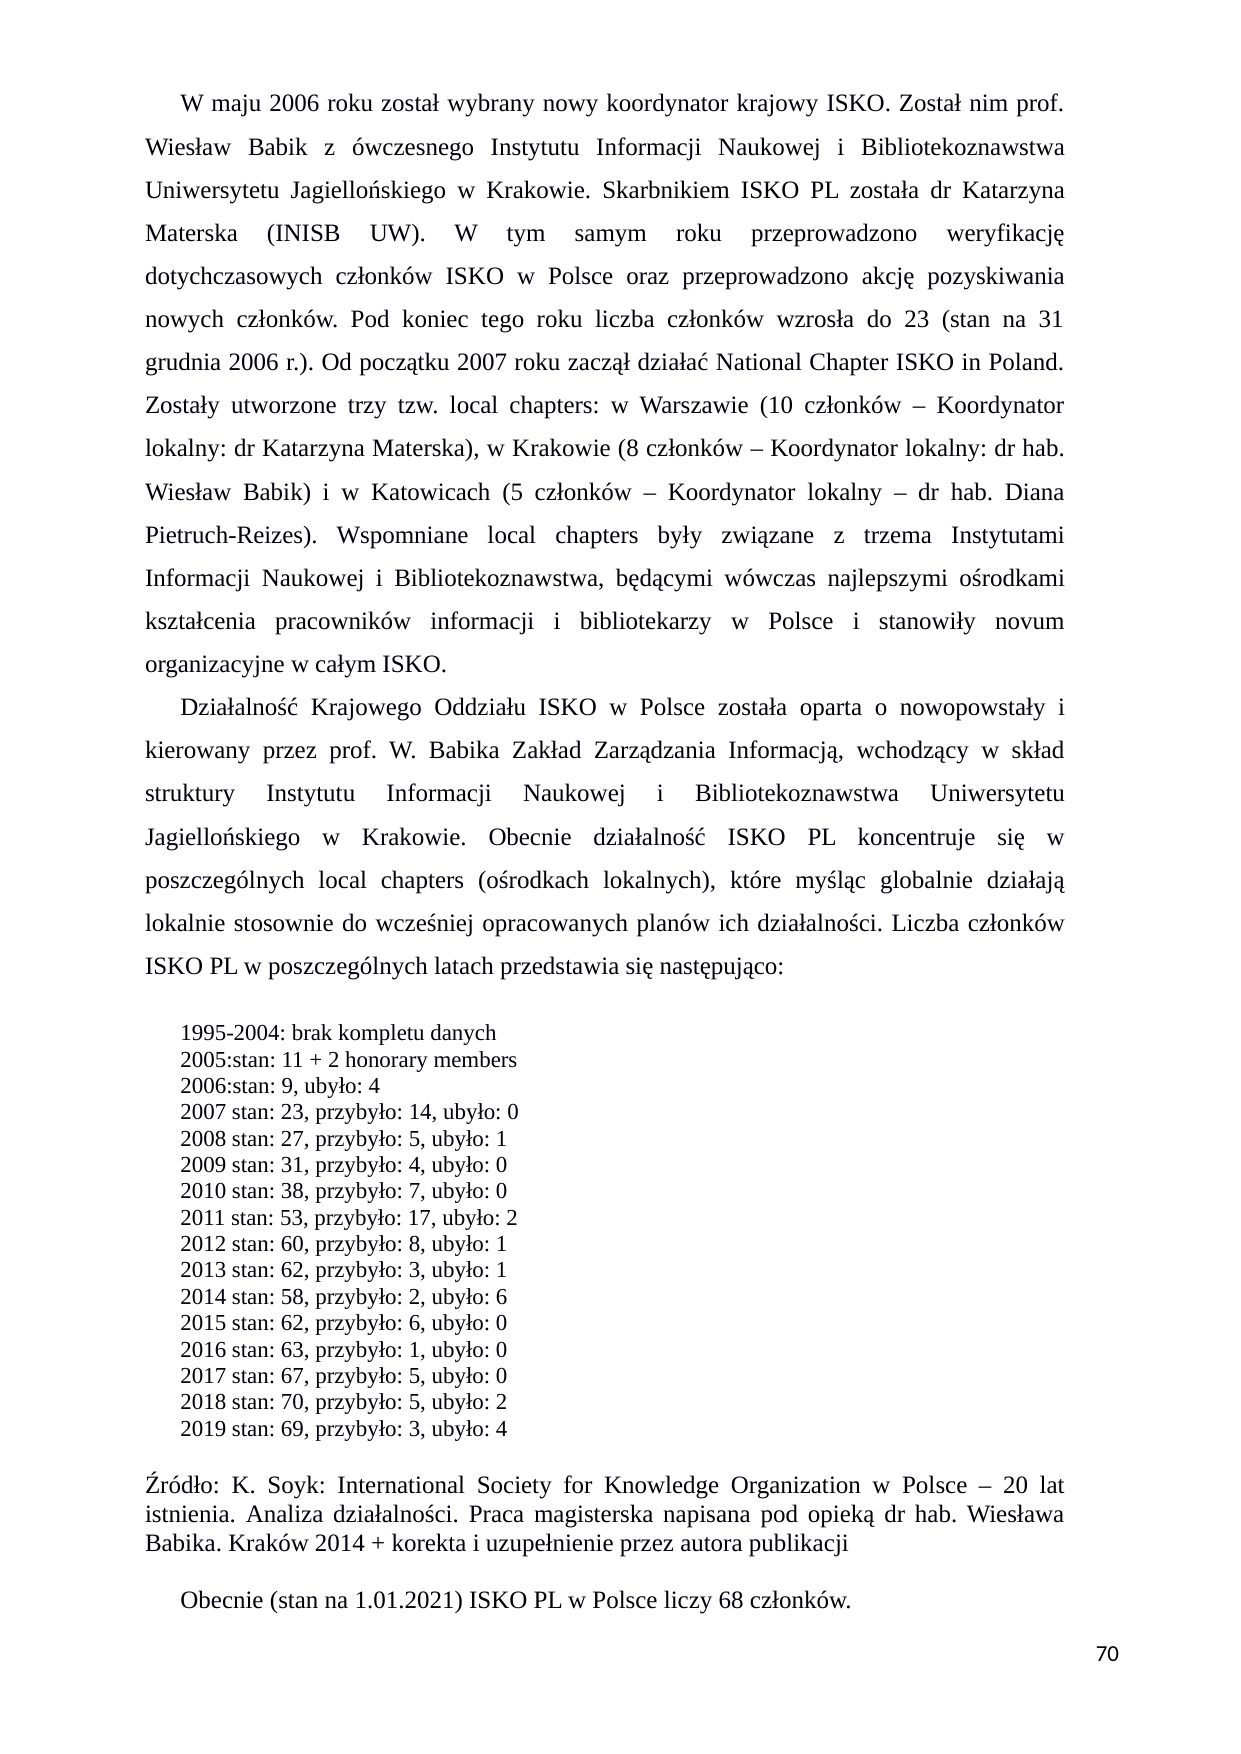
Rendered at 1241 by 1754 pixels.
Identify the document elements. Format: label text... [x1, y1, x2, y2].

text 2014 stan: 58, przybyło: 2, ubyło: 6 [145, 1283, 1119, 1309]
text 2016 stan: 63, przybyło: 1, ubyło: 0 [145, 1336, 1119, 1362]
text 2019 stan: 69, przybyło: 3, ubyło: 4 [145, 1415, 1119, 1441]
text 2005:stan: 11 + 2 honorary members [145, 1046, 1119, 1072]
list Źródło: K. Soyk: International Society for Knowledge Organization w Polsce – 20 lat istnienia. Analiza działalności. Praca magisterska napisana pod opieką dr hab. Wiesława Babika. Kraków 2014 + korekta i uzupełnienie przez autora publikacji [145, 1470, 1066, 1556]
text 2007 stan: 23, przybyło: 14, ubyło: 0 [145, 1098, 1119, 1125]
text 2013 stan: 62, przybyło: 3, ubyło: 1 [145, 1257, 1119, 1283]
text 2017 stan: 67, przybyło: 5, ubyło: 0 [145, 1362, 1119, 1388]
text 2011 stan: 53, przybyło: 17, ubyło: 2 [145, 1204, 1119, 1230]
text Obecnie (stan na 1.01.2021) ISKO PL w Polsce liczy 68 członków. [145, 1586, 1066, 1614]
text 2008 stan: 27, przybyło: 5, ubyło: 1 [145, 1125, 1119, 1151]
text 2006:stan: 9, ubyło: 4 [145, 1072, 1119, 1098]
text Działalność Krajowego Oddziału ISKO w Polsce została oparta o nowopowstały i kierowany przez prof. W. Babika Zakład Zarządzania Informacją, wchodzący w skład struktury Instytutu Informacji Naukowej i Bibliotekoznawstwa Uniwersytetu Jagiellońskiego w Krakowie. Obecnie działalność ISKO PL koncentruje się w poszczególnych local chapters (ośrodkach lokalnych), które myśląc globalnie działają lokalnie stosownie do wcześniej opracowanych planów ich działalności. Liczba członków ISKO PL w poszczególnych latach przedstawia się następująco: [145, 692, 1066, 980]
text W maju 2006 roku został wybrany nowy koordynator krajowy ISKO. Został nim prof. Wiesław Babik z ówczesnego Instytutu Informacji Naukowej i Bibliotekoznawstwa Uniwersytetu Jagiellońskiego w Krakowie. Skarbnikiem ISKO PL została dr Katarzyna Materska (INISB UW). W tym samym roku przeprowadzono weryfikację dotychczasowych członków ISKO w Polsce oraz przeprowadzono akcję pozyskiwania nowych członków. Pod koniec tego roku liczba członków wzrosła do 23 (stan na 31 grudnia 2006 r.). Od początku 2007 roku zaczął działać National Chapter ISKO in Poland. Zostały utworzone trzy tzw. local chapters: w Warszawie (10 członków – Koordynator lokalny: dr Katarzyna Materska), w Krakowie (8 członków – Koordynator lokalny: dr hab. Wiesław Babik) i w Katowicach (5 członków – Koordynator lokalny – dr hab. Diana Pietruch-Reizes). Wspomniane local chapters były związane z trzema Instytutami Informacji Naukowej i Bibliotekoznawstwa, będącymi wówczas najlepszymi ośrodkami kształcenia pracowników informacji i bibliotekarzy w Polsce i stanowiły novum organizacyjne w całym ISKO. [145, 88, 1066, 678]
text 2018 stan: 70, przybyło: 5, ubyło: 2 [145, 1388, 1119, 1415]
text 1995-2004: brak kompletu danych [145, 1019, 1119, 1046]
text 2010 stan: 38, przybyło: 7, ubyło: 0 [145, 1177, 1119, 1204]
text 2009 stan: 31, przybyło: 4, ubyło: 0 [145, 1151, 1119, 1177]
text 2012 stan: 60, przybyło: 8, ubyło: 1 [145, 1230, 1119, 1257]
text 2015 stan: 62, przybyło: 6, ubyło: 0 [145, 1309, 1119, 1336]
